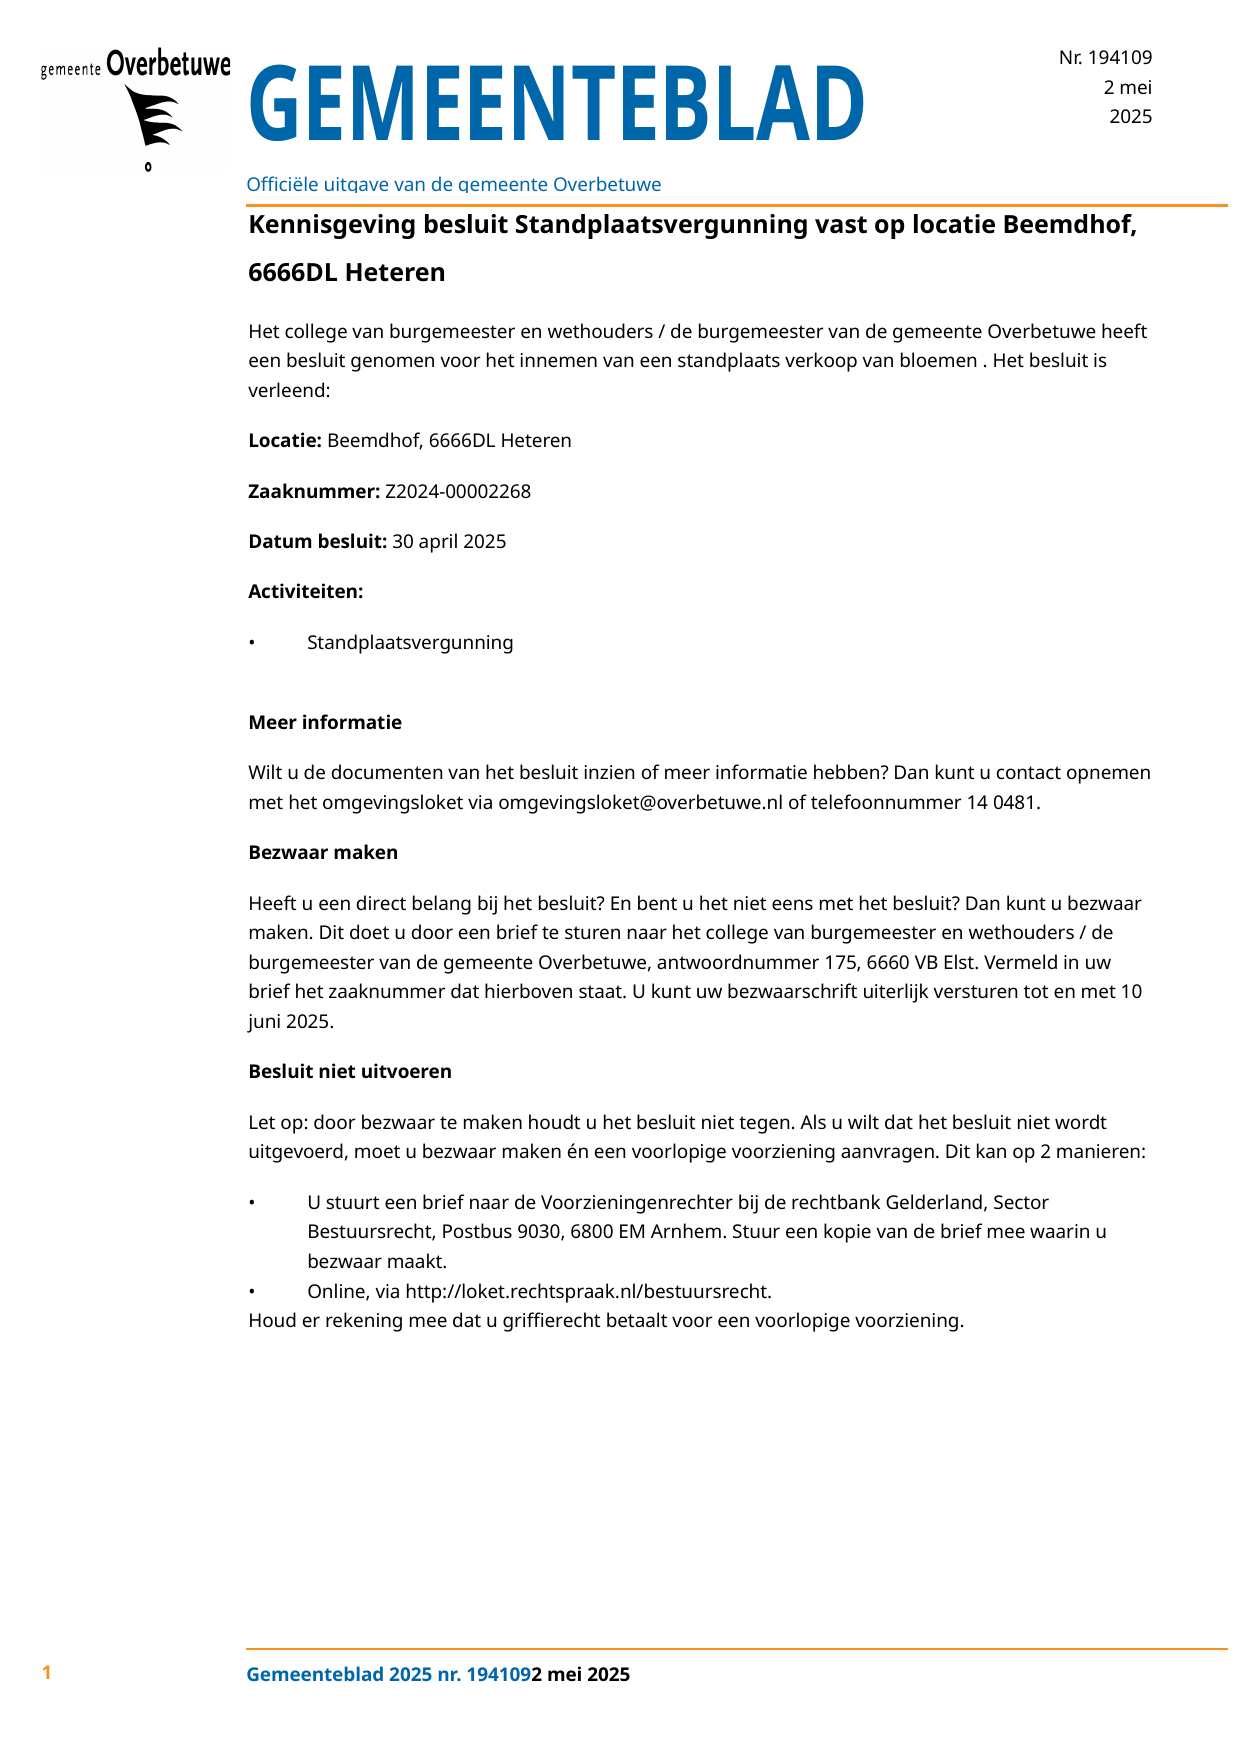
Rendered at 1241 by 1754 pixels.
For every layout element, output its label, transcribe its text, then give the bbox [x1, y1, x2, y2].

text Besluit niet uitvoeren [248, 1059, 1152, 1084]
text Kennisgeving besluit Standplaatsvergunning vast op locatie Beemdhof, 6666DL Heteren [248, 207, 1152, 288]
list U stuurt een brief naar de Voorzieningenrechter bij de rechtbank Gelderland, Sector Bestuursrecht, Postbus 9030, 6800 EM Arnhem. Stuur een kopie van de brief mee waarin u bezwaar maakt. [248, 1189, 1152, 1274]
text Activiteiten: [248, 579, 1152, 604]
text Zaaknummer: Z2024-00002268 [248, 478, 1152, 504]
text Meer informatie [248, 709, 1152, 735]
text Bezwaar maken [248, 839, 1152, 865]
text Datum besluit: 30 april 2025 [248, 528, 1152, 554]
list Online, via http://loket.rechtspraak.nl/bestuursrecht. [248, 1278, 1152, 1304]
text Let op: door bezwaar te maken houdt u het besluit niet tegen. Als u wilt dat het besluit niet wordt uitgevoerd, moet u bezwaar maken én een voorlopige voorziening aanvragen. Dit kan op 2 manieren: [248, 1109, 1152, 1164]
text Heeft u een direct belang bij het besluit? En bent u het niet eens met het besluit? Dan kunt u bezwaar maken. Dit doet u door een brief te sturen naar het college van burgemeester en wethouders / de burgemeester van de gemeente Overbetuwe, antwoordnummer 175, 6660 VB Elst. Vermeld in uw brief het zaaknummer dat hierboven staat. U kunt uw bezwaarschrift uiterlijk versturen tot en met 10 juni 2025. [248, 890, 1152, 1034]
text Locatie: Beemdhof, 6666DL Heteren [248, 427, 1152, 453]
text Houd er rekening mee dat u griffierecht betaalt voor een voorlopige voorziening. [248, 1307, 1152, 1333]
picture [41, 47, 231, 172]
text Het college van burgemeester en wethouders / de burgemeester van de gemeente Overbetuwe heeft een besluit genomen voor het innemen van een standplaats verkoop van bloemen . Het besluit is verleend: [248, 318, 1152, 403]
list Standplaatsvergunning [248, 629, 1152, 655]
text Wilt u de documenten van het besluit inzien of meer informatie hebben? Dan kunt u contact opnemen met het omgevingsloket via omgevingsloket@overbetuwe.nl of telefoonnummer 14 0481. [248, 759, 1152, 815]
